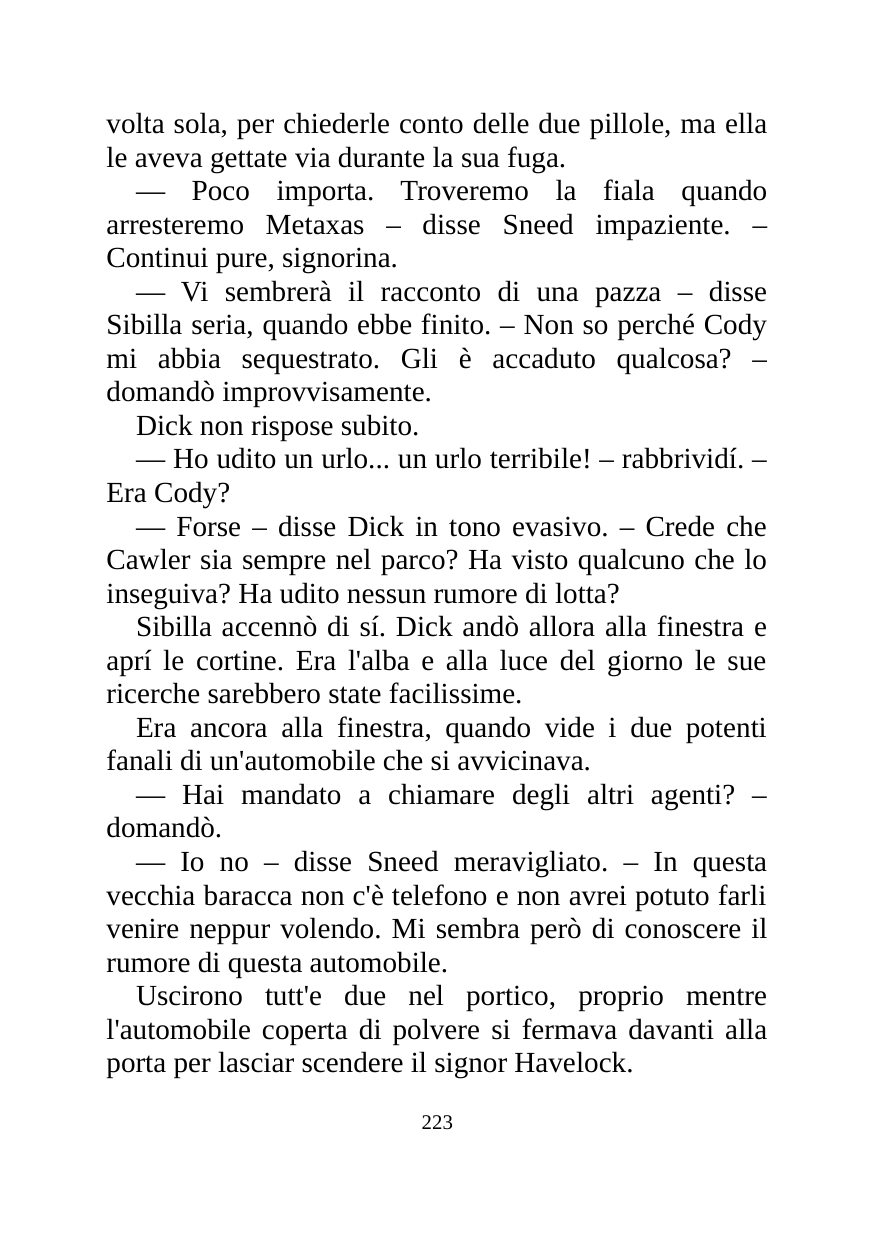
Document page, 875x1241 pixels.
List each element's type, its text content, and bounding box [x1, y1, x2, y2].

text — Io no – disse Sneed meravigliato. – In questa vecchia baracca non c'è telefono e non avrei potuto farli venire neppur volendo. Mi sembra però di conoscere il rumore di questa automobile. [106, 844, 768, 978]
text — Ho udito un urlo... un urlo terribile! – rabbrividí. – Era Cody? [106, 442, 768, 509]
text Dick non rispose subito. [106, 408, 768, 442]
text — Hai mandato a chiamare degli altri agenti? – domandò. [106, 777, 768, 844]
text Sibilla accennò di sí. Dick andò allora alla finestra e aprí le cortine. Era l'alba e alla luce del giorno le sue ricerche sarebbero state facilissime. [106, 609, 768, 710]
text Era ancora alla finestra, quando vide i due potenti fanali di un'automobile che si avvicinava. [106, 710, 768, 777]
text — Poco importa. Troveremo la fiala quando arresteremo Metaxas – disse Sneed impaziente. – Continui pure, signorina. [106, 173, 768, 274]
text — Vi sembrerà il racconto di una pazza – disse Sibilla seria, quando ebbe finito. – Non so perché Cody mi abbia sequestrato. Gli è accaduto qualcosa? – domandò improvvisamente. [106, 274, 768, 408]
text Uscirono tutt'e due nel portico, proprio mentre l'automobile coperta di polvere si fermava davanti alla porta per lasciar scendere il signor Havelock. [106, 978, 768, 1079]
text volta sola, per chiederle conto delle due pillole, ma ella le aveva gettate via durante la sua fuga. [106, 106, 768, 173]
text — Forse – disse Dick in tono evasivo. – Crede che Cawler sia sempre nel parco? Ha visto qualcuno che lo inseguiva? Ha udito nessun rumore di lotta? [106, 509, 768, 609]
